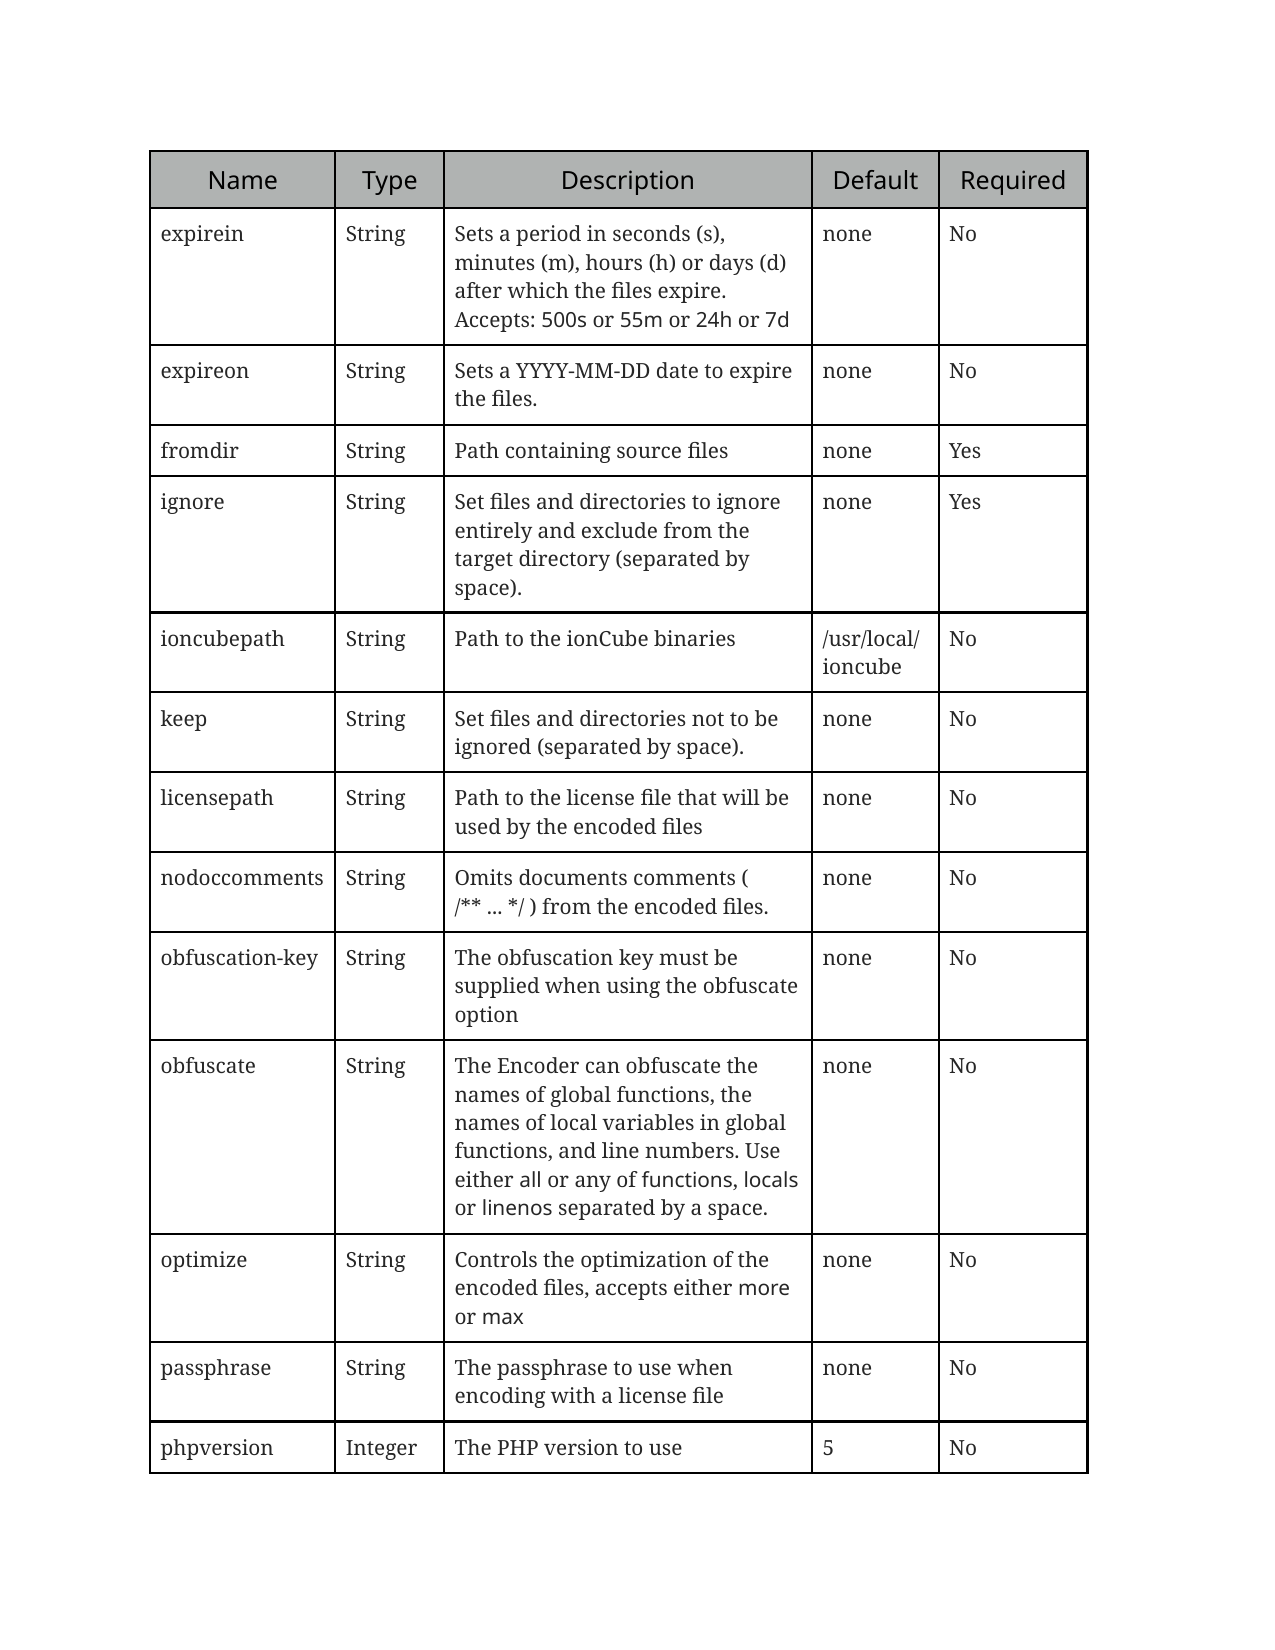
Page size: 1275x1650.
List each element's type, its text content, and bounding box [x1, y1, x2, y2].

table_cell obfuscate [151, 1041, 334, 1232]
table_cell No [940, 346, 1086, 423]
table_cell Set files and directories to ignore entirely and exclude from the target directory (separated by space). [445, 477, 811, 611]
table_cell The obfuscation key must be supplied when using the obfuscate option [445, 933, 811, 1039]
table_cell none [813, 1235, 938, 1341]
table_cell No [940, 773, 1086, 851]
table_cell Path to the license file that will be used by the encoded files [445, 773, 811, 851]
table_cell ignore [151, 477, 334, 611]
table_cell No [940, 1423, 1086, 1472]
table_cell Yes [940, 477, 1086, 611]
table_cell expireon [151, 346, 334, 423]
table_cell none [813, 209, 938, 344]
table_cell String [336, 614, 443, 691]
table_cell Path to the ionCube binaries [445, 614, 811, 691]
table_cell none [813, 933, 938, 1039]
table_cell The Encoder can obfuscate the names of global functions, the names of local variables in global functions, and line numbers. Use either all or any of functions, locals or linenos separated by a space. [445, 1041, 811, 1232]
table_cell Set files and directories not to be ignored (separated by space). [445, 693, 811, 771]
table_cell No [940, 1041, 1086, 1232]
table_cell String [336, 933, 443, 1039]
table_cell No [940, 1235, 1086, 1341]
table_cell Omits documents comments ( /** ... */ ) from the encoded files. [445, 853, 811, 931]
table_cell Sets a period in seconds (s), minutes (m), hours (h) or days (d) after which the files expire. Accepts: 500s or 55m or 24h or 7d [445, 209, 811, 344]
table_cell none [813, 1041, 938, 1232]
table_cell String [336, 1343, 443, 1420]
table_cell ioncubepath [151, 614, 334, 691]
table_header Default [813, 152, 938, 207]
table_header Description [445, 152, 811, 207]
table_cell none [813, 426, 938, 475]
table_cell String [336, 346, 443, 423]
table_header Name [151, 152, 334, 207]
table_cell expirein [151, 209, 334, 344]
table_cell The PHP version to use [445, 1423, 811, 1472]
table_cell none [813, 693, 938, 771]
table_cell keep [151, 693, 334, 771]
table_cell none [813, 1343, 938, 1420]
table_cell No [940, 614, 1086, 691]
table_cell No [940, 933, 1086, 1039]
table_cell String [336, 1235, 443, 1341]
table_cell /usr/local/ioncube [813, 614, 938, 691]
table_cell nodoccomments [151, 853, 334, 931]
table_header Type [336, 152, 443, 207]
table_cell 5 [813, 1423, 938, 1472]
table_cell String [336, 773, 443, 851]
table_cell phpversion [151, 1423, 334, 1472]
table_cell Integer [336, 1423, 443, 1472]
table_cell String [336, 209, 443, 344]
table_header Required [940, 152, 1086, 207]
table_cell Controls the optimization of the encoded files, accepts either more or max [445, 1235, 811, 1341]
table_cell No [940, 1343, 1086, 1420]
table_cell obfuscation-key [151, 933, 334, 1039]
table_cell licensepath [151, 773, 334, 851]
table_cell none [813, 853, 938, 931]
table_cell String [336, 853, 443, 931]
table_cell fromdir [151, 426, 334, 475]
table_cell none [813, 773, 938, 851]
table_cell Sets a YYYY-MM-DD date to expire the files. [445, 346, 811, 423]
table_cell No [940, 693, 1086, 771]
table_cell Yes [940, 426, 1086, 475]
table_cell String [336, 426, 443, 475]
table_cell passphrase [151, 1343, 334, 1420]
table_cell No [940, 209, 1086, 344]
table_cell Path containing source files [445, 426, 811, 475]
table_cell none [813, 477, 938, 611]
table_cell The passphrase to use when encoding with a license file [445, 1343, 811, 1420]
table_cell No [940, 853, 1086, 931]
table_cell String [336, 693, 443, 771]
table_cell none [813, 346, 938, 423]
table_cell String [336, 1041, 443, 1232]
table_cell optimize [151, 1235, 334, 1341]
table_cell String [336, 477, 443, 611]
